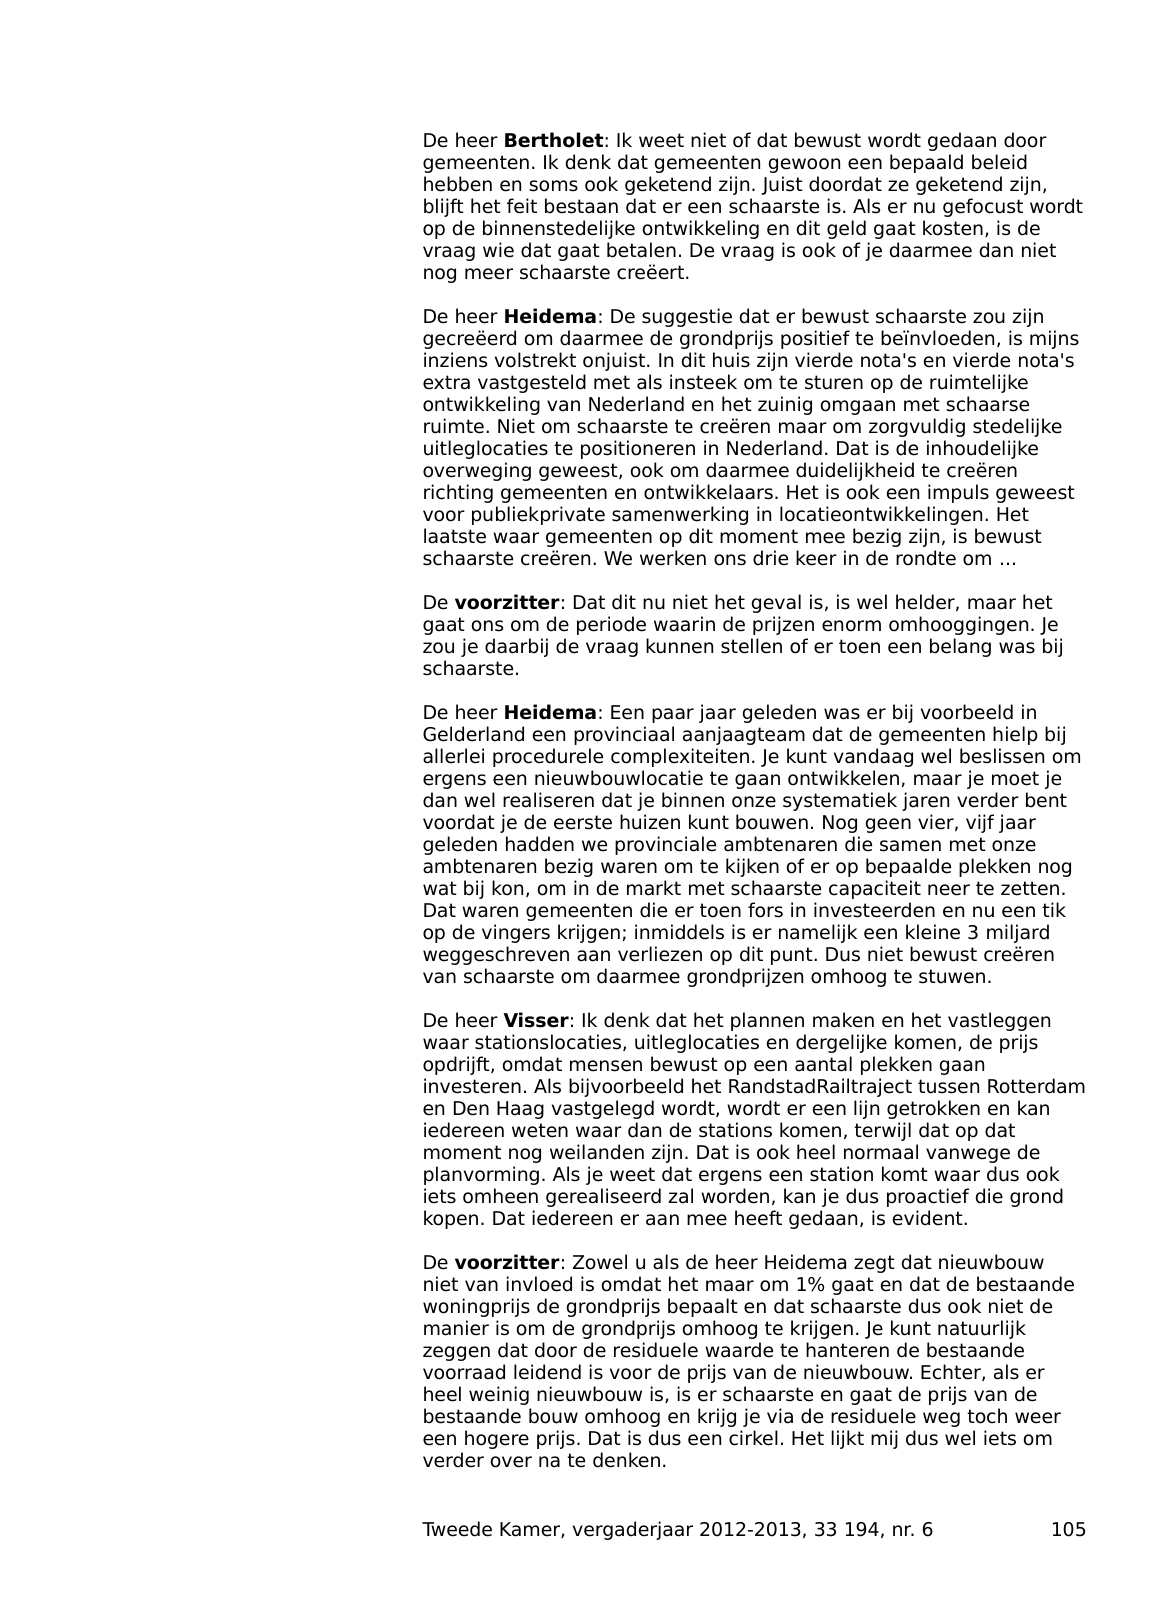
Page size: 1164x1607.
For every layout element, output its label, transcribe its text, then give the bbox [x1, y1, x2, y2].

text De voorzitter: Dat dit nu niet het geval is, is wel helder, maar het gaat ons om de periode waarin de prijzen enorm omhooggingen. Je zou je daarbij de vraag kunnen stellen of er toen een belang was bij schaarste. [422, 592, 1087, 680]
text De heer Heidema: De suggestie dat er bewust schaarste zou zijn gecreëerd om daarmee de grondprijs positief te beïnvloeden, is mijns inziens volstrekt onjuist. In dit huis zijn vierde nota's en vierde nota's extra vastgesteld met als insteek om te sturen op de ruimtelijke ontwikkeling van Nederland en het zuinig omgaan met schaarse ruimte. Niet om schaarste te creëren maar om zorgvuldig stedelijke uitleglocaties te positioneren in Nederland. Dat is de inhoudelijke overweging geweest, ook om daarmee duidelijkheid te creëren richting gemeenten en ontwikkelaars. Het is ook een impuls geweest voor publiekprivate samenwerking in locatieontwikkelingen. Het laatste waar gemeenten op dit moment mee bezig zijn, is bewust schaarste creëren. We werken ons drie keer in de rondte om ... [422, 306, 1087, 570]
text De voorzitter: Zowel u als de heer Heidema zegt dat nieuwbouw niet van invloed is omdat het maar om 1% gaat en dat de bestaande woningprijs de grondprijs bepaalt en dat schaarste dus ook niet de manier is om de grondprijs omhoog te krijgen. Je kunt natuurlijk zeggen dat door de residuele waarde te hanteren de bestaande voorraad leidend is voor de prijs van de nieuwbouw. Echter, als er heel weinig nieuwbouw is, is er schaarste en gaat de prijs van de bestaande bouw omhoog en krijg je via de residuele weg toch weer een hogere prijs. Dat is dus een cirkel. Het lijkt mij dus wel iets om verder over na te denken. [422, 1252, 1087, 1472]
text De heer Visser: Ik denk dat het plannen maken en het vastleggen waar stationslocaties, uitleglocaties en dergelijke komen, de prijs opdrijft, omdat mensen bewust op een aantal plekken gaan investeren. Als bijvoorbeeld het RandstadRailtraject tussen Rotterdam en Den Haag vastgelegd wordt, wordt er een lijn getrokken en kan iedereen weten waar dan de stations komen, terwijl dat op dat moment nog weilanden zijn. Dat is ook heel normaal vanwege de planvorming. Als je weet dat ergens een station komt waar dus ook iets omheen gerealiseerd zal worden, kan je dus proactief die grond kopen. Dat iedereen er aan mee heeft gedaan, is evident. [422, 1010, 1087, 1230]
text De heer Bertholet: Ik weet niet of dat bewust wordt gedaan door gemeenten. Ik denk dat gemeenten gewoon een bepaald beleid hebben en soms ook geketend zijn. Juist doordat ze geketend zijn, blijft het feit bestaan dat er een schaarste is. Als er nu gefocust wordt op de binnenstedelijke ontwikkeling en dit geld gaat kosten, is de vraag wie dat gaat betalen. De vraag is ook of je daarmee dan niet nog meer schaarste creëert. [422, 130, 1087, 284]
text De heer Heidema: Een paar jaar geleden was er bij voorbeeld in Gelderland een provinciaal aanjaagteam dat de gemeenten hielp bij allerlei procedurele complexiteiten. Je kunt vandaag wel beslissen om ergens een nieuwbouwlocatie te gaan ontwikkelen, maar je moet je dan wel realiseren dat je binnen onze systematiek jaren verder bent voordat je de eerste huizen kunt bouwen. Nog geen vier, vijf jaar geleden hadden we provinciale ambtenaren die samen met onze ambtenaren bezig waren om te kijken of er op bepaalde plekken nog wat bij kon, om in de markt met schaarste capaciteit neer te zetten. Dat waren gemeenten die er toen fors in investeerden en nu een tik op de vingers krijgen; inmiddels is er namelijk een kleine 3 miljard weggeschreven aan verliezen op dit punt. Dus niet bewust creëren van schaarste om daarmee grondprijzen omhoog te stuwen. [422, 702, 1087, 988]
